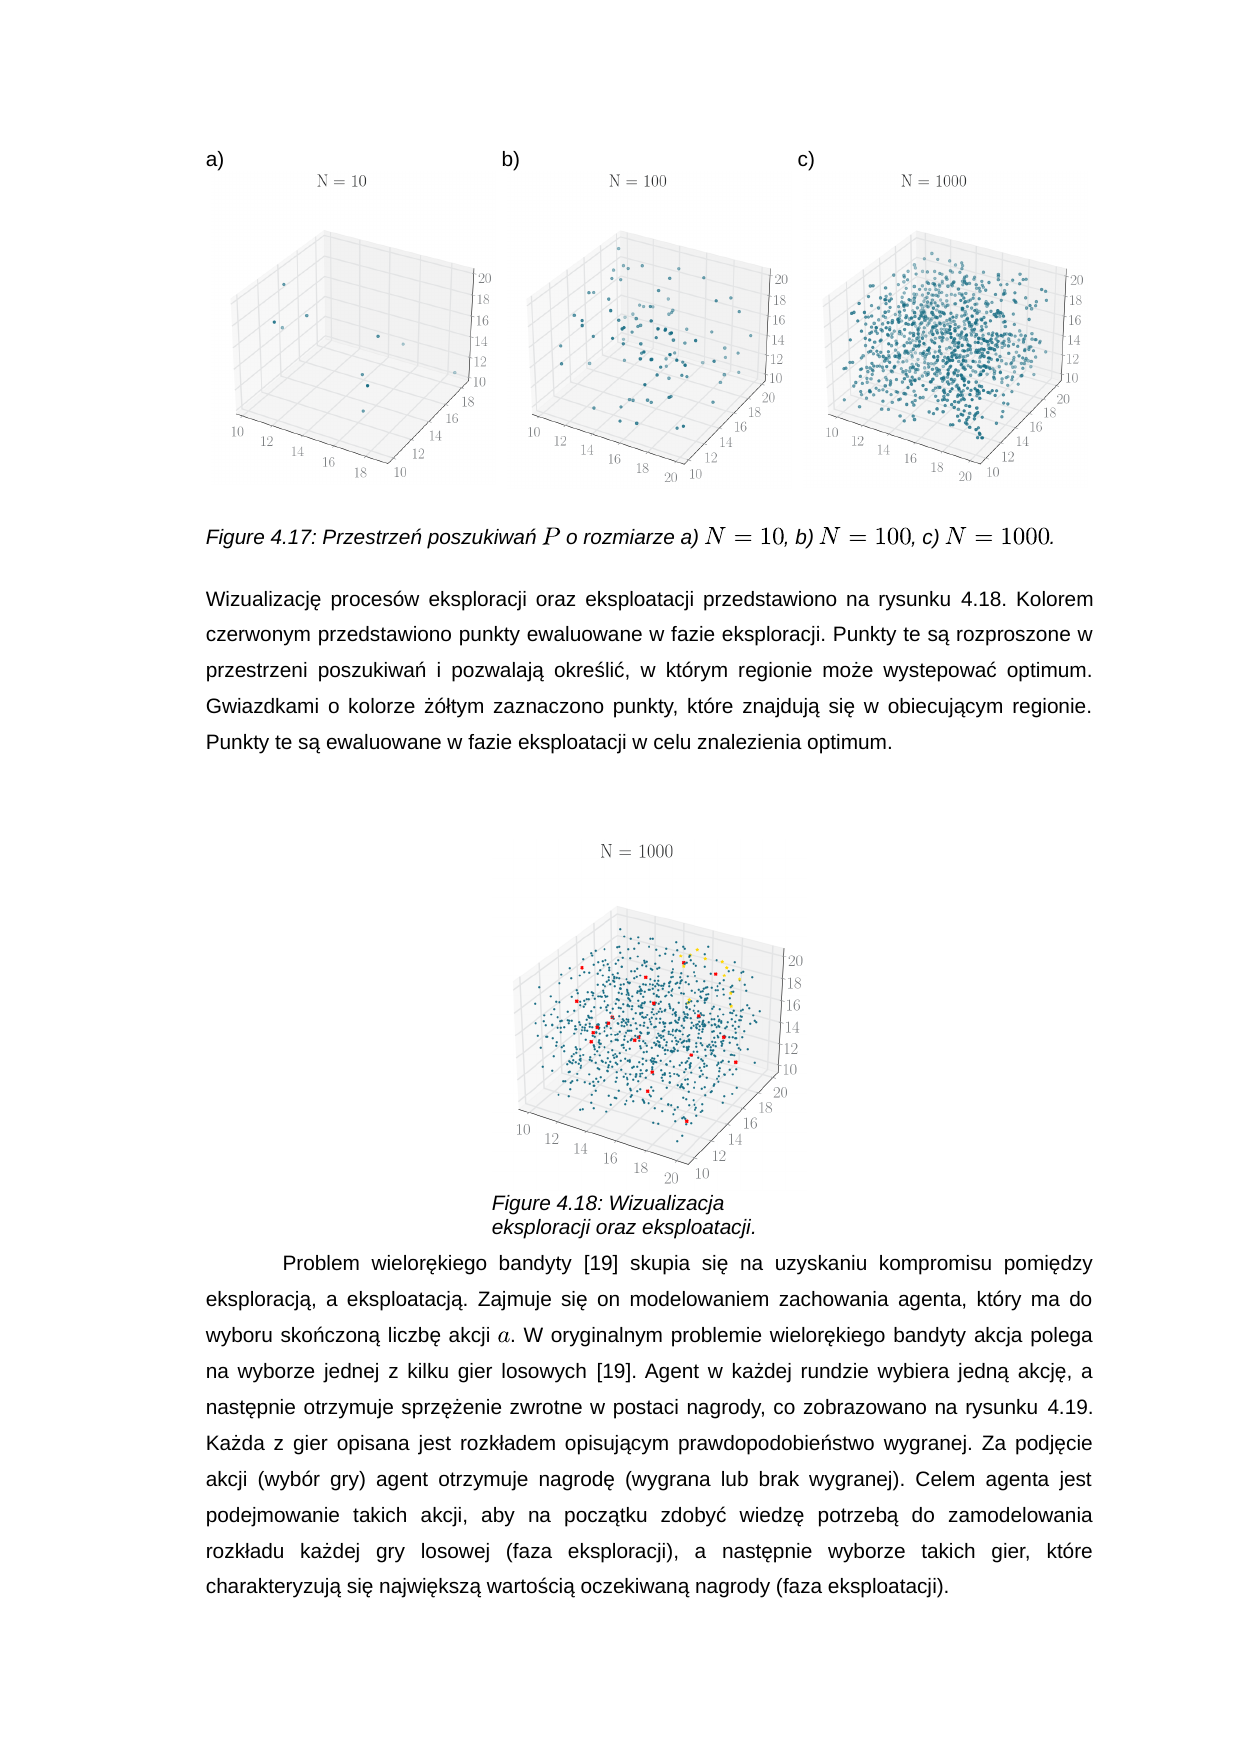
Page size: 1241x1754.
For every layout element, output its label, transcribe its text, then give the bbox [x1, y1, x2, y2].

text Wizualizację procesów eksploracji oraz eksploatacji przedstawiono na rysunku 4.18. Kolorem czerwonym przedstawiono punkty ewaluowane w fazie eksploracji. Punkty te są rozproszone w przestrzeni poszukiwań i pozwalają określić, w którym regionie może wystepować optimum. Gwiazdkami o kolorze żółtym zaznaczono punkty, które znajdują się w obiecującym regionie. Punkty te są ewaluowane w fazie eksploatacji w celu znalezienia optimum. [206, 586, 1093, 754]
picture [211, 171, 496, 485]
text Problem wielorękiego bandyty [19] skupia się na uzyskaniu kompromisu pomiędzy eksploracją, a eksploatacją. Zajmuje się on modelowaniem zachowania agenta, który ma do wyboru skończoną liczbę akcji . W oryginalnym problemie wielorękiego bandyty akcja polega na wyborze jednej z kilku gier losowych [19]. Agent w każdej rundzie wybiera jedną akcję, a następnie otrzymuje sprzężenie zwrotne w postaci nagrody, co zobrazowano na rysunku 4.19. Każda z gier opisana jest rozkładem opisującym prawdopodobieństwo wygranej. Za podjęcie akcji (wybór gry) agent otrzymuje nagrodę (wygrana lub brak wygranej). Celem agenta jest podejmowanie takich akcji, aby na początku zdobyć wiedzę potrzebą do zamodelowania rozkładu każdej gry losowej (faza eksploracji), a następnie wyborze takich gier, które charakteryzują się największą wartością oczekiwaną nagrody (faza eksploatacji). [206, 802, 1093, 1598]
table_cell [501, 171, 797, 512]
table_header c) [798, 147, 1093, 171]
picture [491, 839, 808, 1191]
table_header b) [501, 147, 797, 171]
table_cell [206, 171, 501, 512]
table_cell [798, 171, 1093, 512]
text Figure 4.17: Przestrzeń poszukiwań o rozmiarze a) , b) , c) . [206, 525, 1093, 549]
picture [507, 171, 792, 489]
table_header a) [206, 147, 501, 171]
text [492, 814, 807, 839]
text Figure 4.18: Wizualizacja eksploracji oraz eksploatacji. [492, 1191, 807, 1239]
picture [803, 171, 1088, 488]
